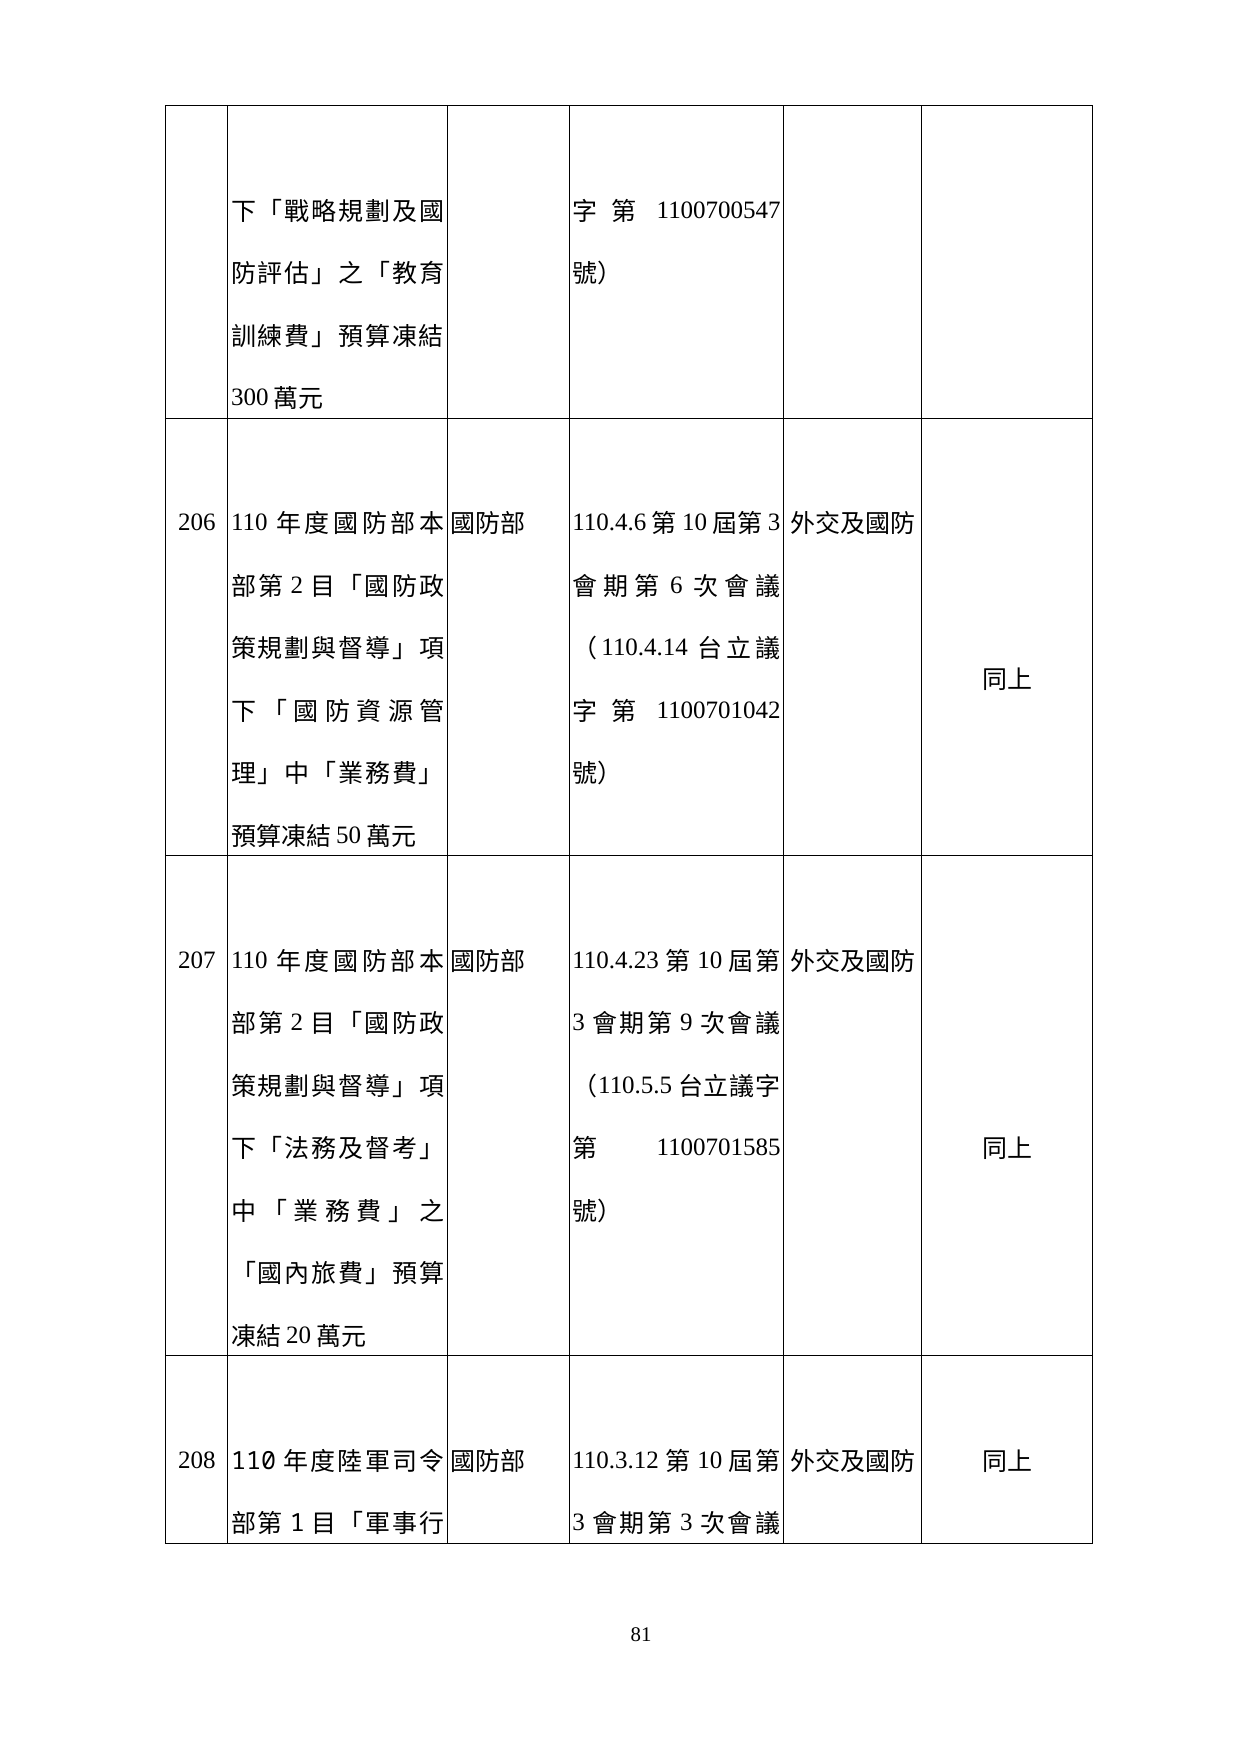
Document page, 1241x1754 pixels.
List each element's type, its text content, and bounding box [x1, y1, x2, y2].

table_cell 110年度陸軍司令部第1目「軍事行 [228, 1356, 447, 1543]
table_cell 110.4.6第10屆第3會期第6次會議（110.4.14台立議字第1100701042號） [570, 419, 783, 855]
table_cell [166, 856, 227, 1355]
table_cell 字第1100700547號） [570, 106, 783, 418]
table_cell 國防部 [448, 419, 569, 855]
table_cell 國防部 [448, 1356, 569, 1543]
table_cell 110.4.23第10屆第3會期第9次會議（110.5.5台立議字第1100701585號） [570, 856, 783, 1355]
table_cell 國防部 [448, 856, 569, 1355]
table_cell [448, 106, 569, 418]
table_cell [166, 106, 227, 418]
table_cell 外交及國防 [784, 419, 921, 855]
table_cell [166, 419, 227, 855]
table_cell 110年度國防部本部第2目「國防政策規劃與督導」項下「法務及督考」中「業務費」之「國內旅費」預算凍結20萬元 [228, 856, 447, 1355]
table_cell [166, 1356, 227, 1543]
table_cell 同上 [922, 1356, 1092, 1543]
table_cell 同上 [922, 856, 1092, 1355]
table_cell 110年度國防部本部第2目「國防政策規劃與督導」項下「國防資源管理」中「業務費」預算凍結50萬元 [228, 419, 447, 855]
table_cell [784, 106, 921, 418]
table_cell [922, 106, 1092, 418]
table_cell 110.3.12第10屆第3會期第3次會議 [570, 1356, 783, 1543]
table_cell 外交及國防 [784, 1356, 921, 1543]
table_cell 下「戰略規劃及國防評估」之「教育訓練費」預算凍結300萬元 [228, 106, 447, 418]
table_cell 外交及國防 [784, 856, 921, 1355]
table_cell 同上 [922, 419, 1092, 855]
